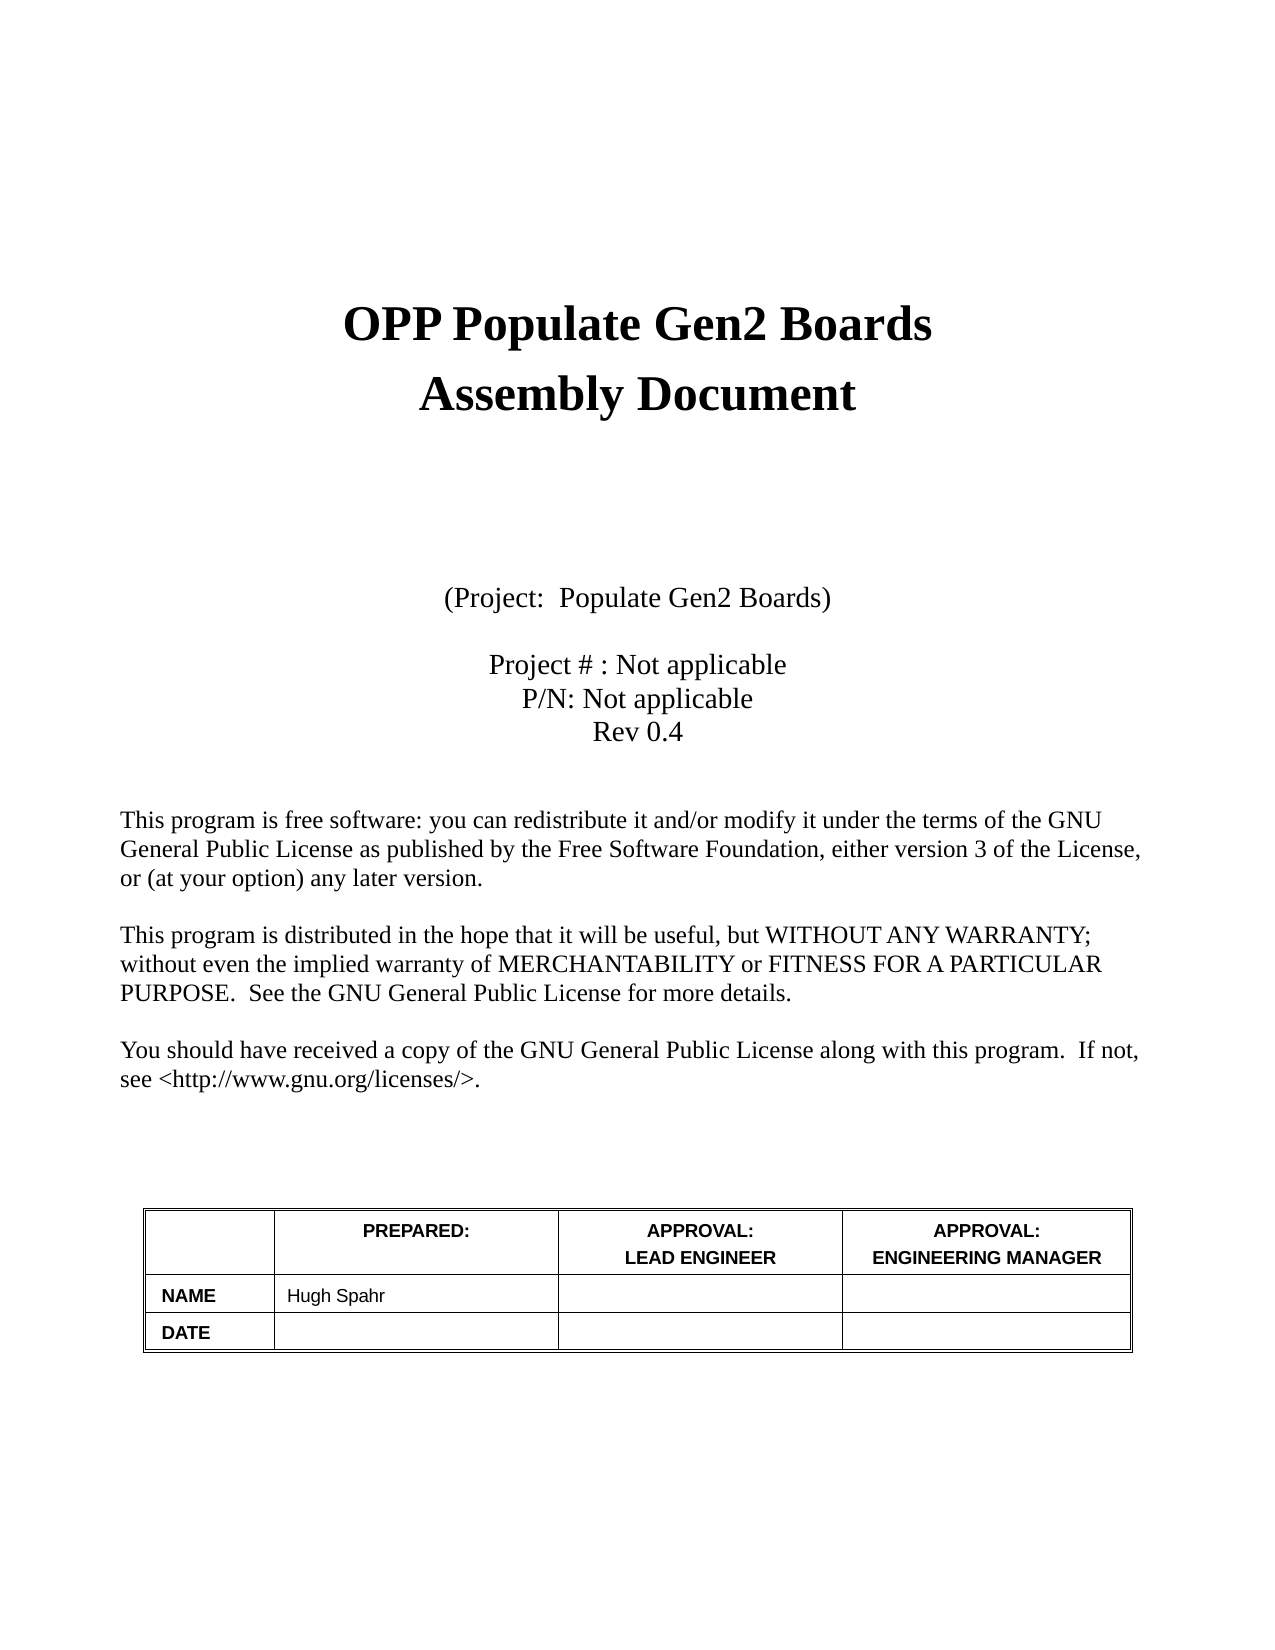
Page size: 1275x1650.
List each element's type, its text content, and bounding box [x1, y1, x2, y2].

text Assembly Document [120, 364, 1155, 421]
table_cell [559, 1313, 842, 1349]
table_cell Hugh Spahr [275, 1275, 558, 1312]
text (Project: Populate Gen2 Boards) [120, 580, 1155, 614]
table_cell [843, 1313, 1130, 1349]
text This program is free software: you can redistribute it and/or modify it under the terms of the GNU General Public License as published by the Free Software Foundation, either version 3 of the License, or (at your option) any later version. [120, 806, 1155, 892]
table_cell [559, 1275, 842, 1312]
table_header [146, 1211, 274, 1274]
text Project # : Not applicable [120, 647, 1155, 681]
table_cell NAME [146, 1275, 274, 1312]
text Rev 0.4 [120, 714, 1155, 748]
table_cell [843, 1275, 1130, 1312]
text This program is distributed in the hope that it will be useful, but WITHOUT ANY WARRANTY; without even the implied warranty of MERCHANTABILITY or FITNESS FOR A PARTICULAR PURPOSE. See the GNU General Public License for more details. [120, 921, 1155, 1007]
table_cell DATE [146, 1313, 274, 1349]
text OPP Populate Gen2 Boards [120, 294, 1155, 351]
table_header PREPARED: [275, 1211, 558, 1274]
table_header APPROVAL: LEAD ENGINEER [559, 1211, 842, 1274]
text You should have received a copy of the GNU General Public License along with this program. If not, see <http://www.gnu.org/licenses/>. [120, 1036, 1155, 1093]
text P/N: Not applicable [120, 681, 1155, 714]
table_cell [275, 1313, 558, 1349]
table_header APPROVAL: ENGINEERING MANAGER [843, 1211, 1130, 1274]
